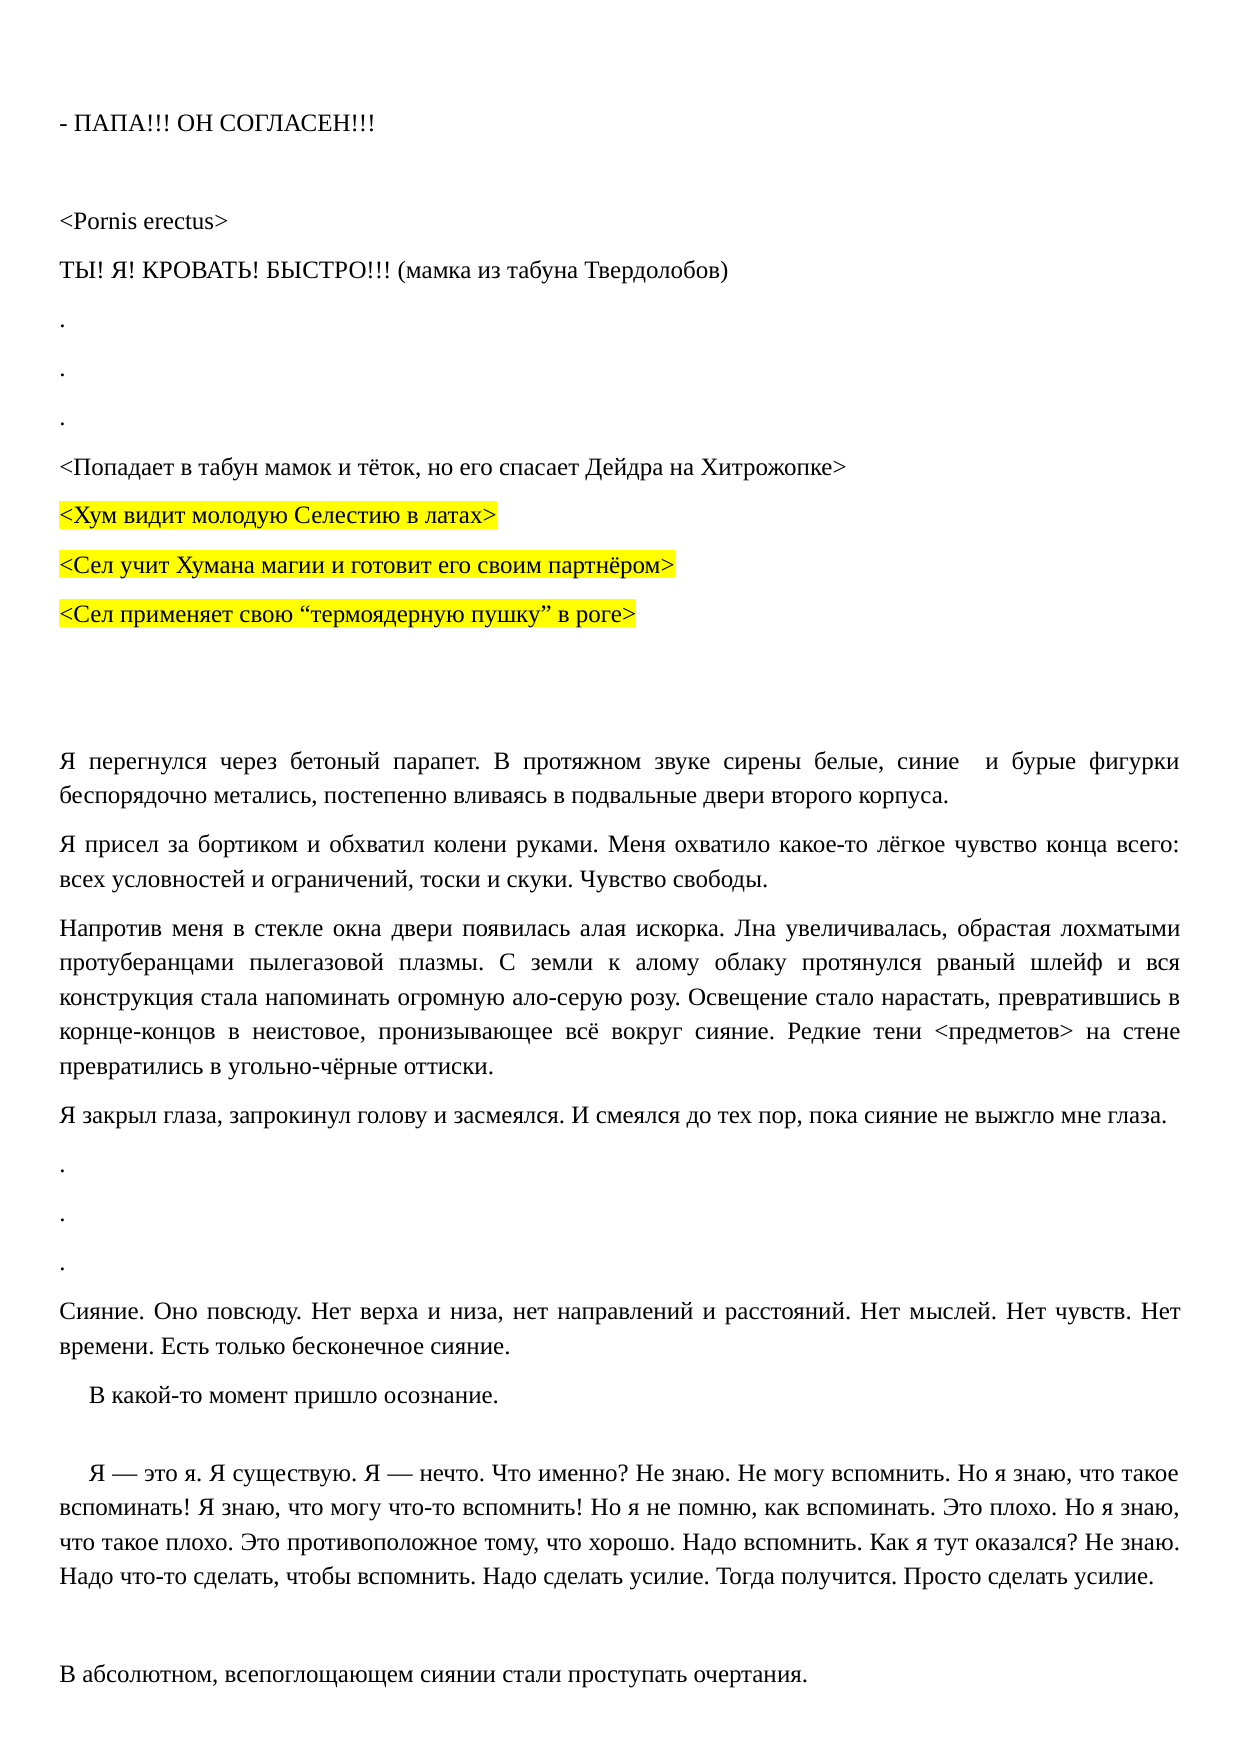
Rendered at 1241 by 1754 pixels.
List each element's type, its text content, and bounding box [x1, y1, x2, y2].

text <Pornis erectus> [59, 206, 1181, 235]
text . [59, 1149, 1181, 1178]
text ТЫ! Я! КРОВАТЬ! БЫСТРО!!! (мамка из табуна Твердолобов) [59, 255, 1181, 284]
text Я — это я. Я существую. Я — нечто. Что именно? Не знаю. Не могу вспомнить. Но я знаю, что такое вспоминать! Я знаю, что могу что-то вспомнить! Но я не помню, как вспоминать. Это плохо. Но я знаю, что такое плохо. Это противоположное тому, что хорошо. Надо вспомнить. Как я тут оказался? Не знаю. Надо что-то сделать, чтобы вспомнить. Надо сделать усилие. Тогда получится. Просто сделать усилие. [59, 1458, 1181, 1590]
text - ПАПА!!! ОН СОГЛАСЕН!!! [59, 108, 1181, 137]
text . [59, 353, 1181, 382]
text . [59, 402, 1181, 431]
text . [59, 304, 1181, 333]
text <Сел применяет свою “термоядерную пушку” в роге> [59, 599, 1181, 627]
text . [59, 1247, 1181, 1276]
text Я закрыл глаза, запрокинул голову и засмеялся. И смеялся до тех пор, пока сияние не выжгло мне глаза. [59, 1100, 1181, 1129]
text <Попадает в табун мамок и тёток, но его спасает Дейдра на Хитрожопке> [59, 452, 1181, 480]
text Я перегнулся через бетоный парапет. В протяжном звуке сирены белые, синие и бурые фигурки беспорядочно метались, постепенно вливаясь в подвальные двери второго корпуса. [59, 746, 1181, 809]
text В какой-то момент пришло осознание. [59, 1380, 1181, 1408]
text . [59, 1198, 1181, 1227]
text Я присел за бортиком и обхватил колени руками. Меня охватило какое-то лёгкое чувство конца всего: всех условностей и ограничений, тоски и скуки. Чувство свободы. [59, 829, 1181, 893]
text <Хум видит молодую Селестию в латах> [59, 501, 1181, 529]
text Напротив меня в стекле окна двери появилась алая искорка. Лна увеличивалась, обрастая лохматыми протуберанцами пылегазовой плазмы. С земли к алому облаку протянулся рваный шлейф и вся конструкция стала напоминать огромную ало-серую розу. Освещение стало нарастать, превратившись в корнце-концов в неистовое, пронизывающее всё вокруг сияние. Редкие тени <предметов> на стене превратились в угольно-чёрные оттиски. [59, 913, 1181, 1080]
text Сияние. Оно повсюду. Нет верха и низа, нет направлений и расстояний. Нет мыслей. Нет чувств. Нет времени. Есть только бесконечное сияние. [59, 1296, 1181, 1359]
text <Сел учит Хумана магии и готовит его своим партнёром> [59, 550, 1181, 578]
text В абсолютном, всепоглощающем сиянии стали проступать очертания. [59, 1659, 1181, 1688]
